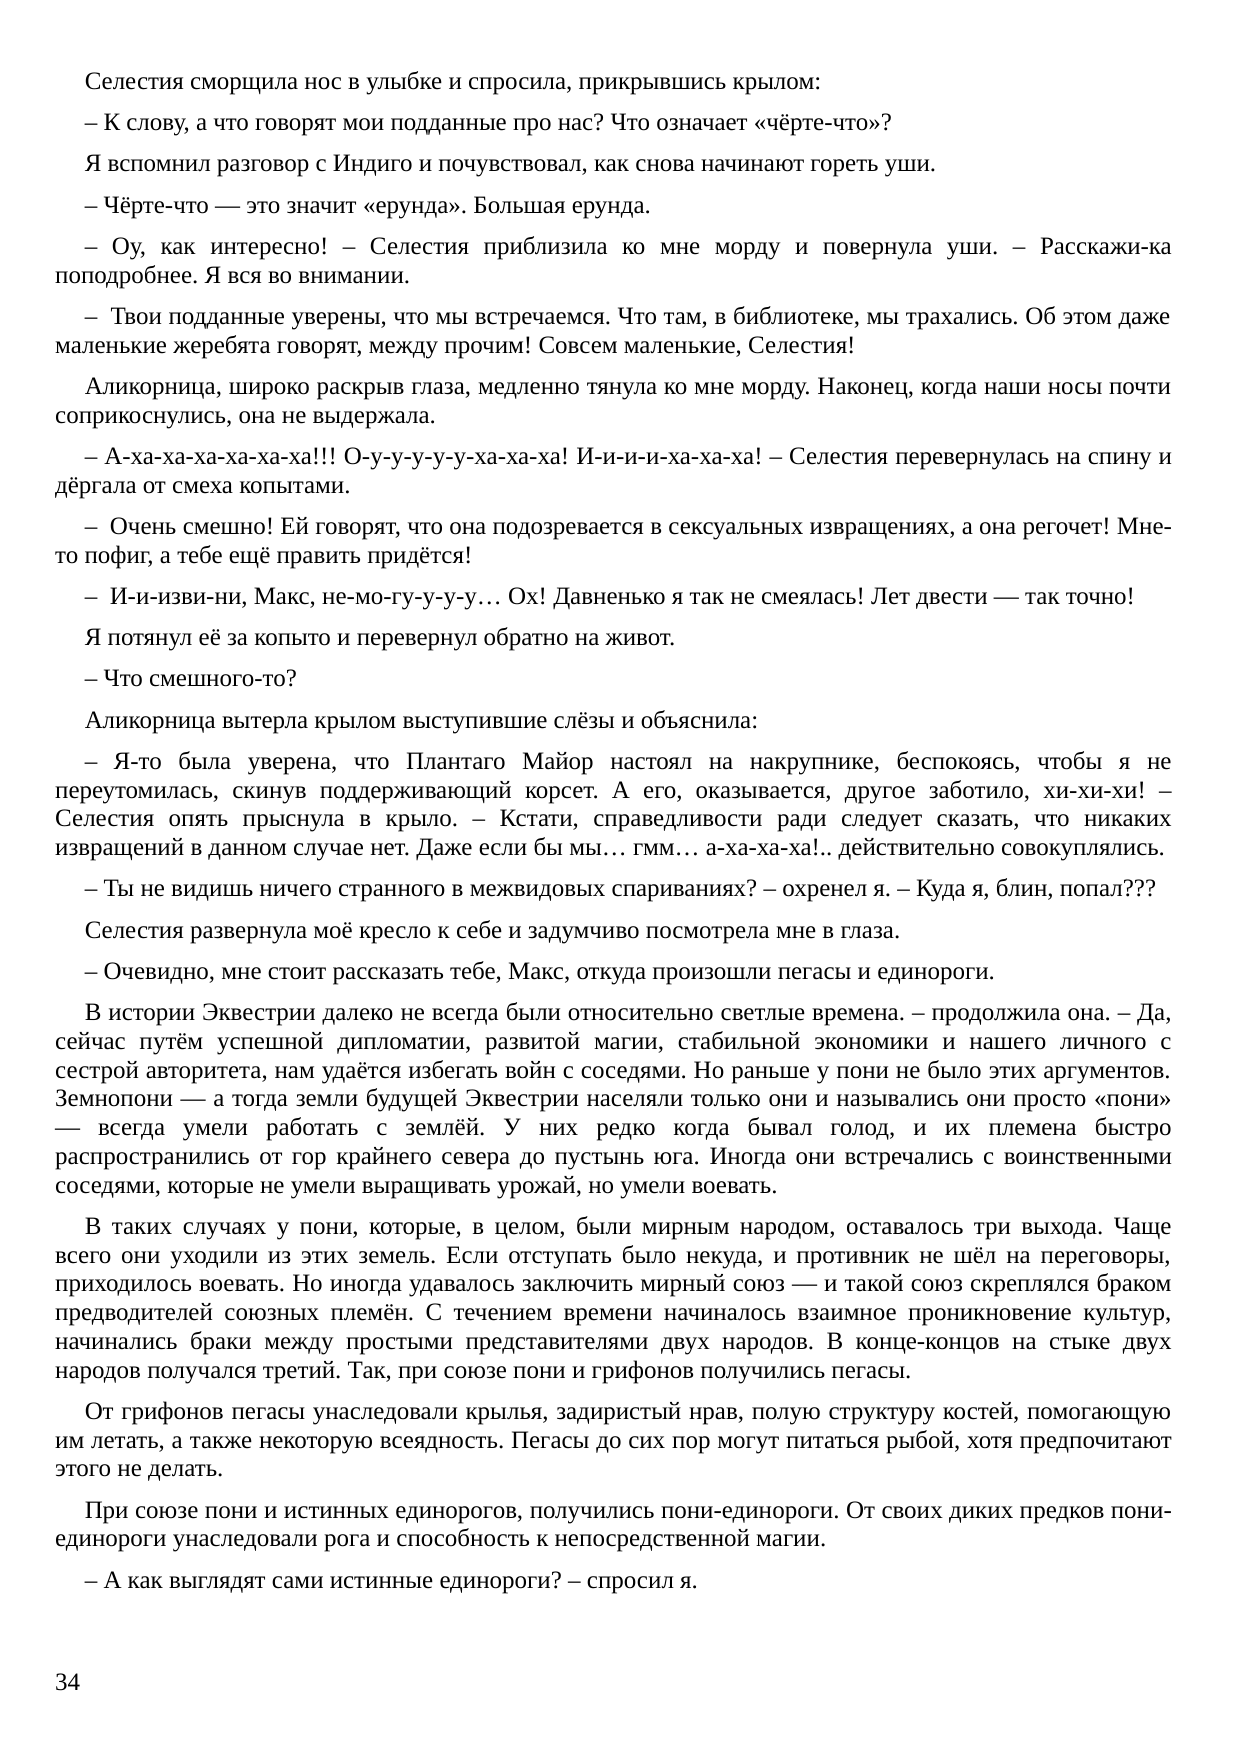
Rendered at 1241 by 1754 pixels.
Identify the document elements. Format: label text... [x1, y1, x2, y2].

text – Оу, как интересно! – Селестия приблизила ко мне морду и повернула уши. – Расскажи-ка поподробнее. Я вся во внимании. [55, 231, 1173, 288]
text – Очевидно, мне стоит рассказать тебе, Макс, откуда произошли пегасы и единороги. [55, 956, 1173, 985]
text Аликорница, широко раскрыв глаза, медленно тянула ко мне морду. Наконец, когда наши носы почти соприкоснулись, она не выдержала. [55, 371, 1173, 428]
text В истории Эквестрии далеко не всегда были относительно светлые времена. – продолжила она. – Да, сейчас путём успешной дипломатии, развитой магии, стабильной экономики и нашего личного с сестрой авторитета, нам удаётся избегать войн с соседями. Но раньше у пони не было этих аргументов. Земнопони — а тогда земли будущей Эквестрии населяли только они и назывались они просто «пони» — всегда умели работать с землёй. У них редко когда бывал голод, и их племена быстро распространились от гор крайнего севера до пустынь юга. Иногда они встречались с воинственными соседями, которые не умели выращивать урожай, но умели воевать. [55, 997, 1173, 1198]
text – Чёрте-что — это значит «ерунда». Большая ерунда. [55, 190, 1173, 218]
text – Твои подданные уверены, что мы встречаемся. Что там, в библиотеке, мы трахались. Об этом даже маленькие жеребята говорят, между прочим! Совсем маленькие, Селестия! [55, 301, 1173, 358]
text Я вспомнил разговор с Индиго и почувствовал, как снова начинают гореть уши. [55, 148, 1173, 177]
text – И-и-изви-ни, Макс, не-мо-гу-у-у-у… Ох! Давненько я так не смеялась! Лет двести — так точно! [55, 581, 1173, 610]
text – А-ха-ха-ха-ха-ха-ха!!! О-у-у-у-у-у-ха-ха-ха! И-и-и-и-ха-ха-ха! – Селестия перевернулась на спину и дёргала от смеха копытами. [55, 441, 1173, 498]
text Селестия развернула моё кресло к себе и задумчиво посмотрела мне в глаза. [55, 915, 1173, 943]
text Я потянул её за копыто и перевернул обратно на живот. [55, 622, 1173, 651]
text – К слову, а что говорят мои подданные про нас? Что означает «чёрте-что»? [55, 107, 1173, 136]
text – А как выглядят сами истинные единороги? – спросил я. [55, 1565, 1173, 1593]
text Селестия сморщила нос в улыбке и спросила, прикрывшись крылом: [55, 66, 1173, 95]
text При союзе пони и истинных единорогов, получились пони-единороги. От своих диких предков пони-единороги унаследовали рога и способность к непосредственной магии. [55, 1495, 1173, 1552]
text – Что смешного-то? [55, 663, 1173, 692]
text – Ты не видишь ничего странного в межвидовых спариваниях? – охренел я. – Куда я, блин, попал??? [55, 873, 1173, 902]
text От грифонов пегасы унаследовали крылья, задиристый нрав, полую структуру костей, помогающую им летать, а также некоторую всеядность. Пегасы до сих пор могут питаться рыбой, хотя предпочитают этого не делать. [55, 1396, 1173, 1482]
text – Очень смешно! Ей говорят, что она подозревается в сексуальных извращениях, а она регочет! Мне-то пофиг, а тебе ещё править придётся! [55, 511, 1173, 568]
text В таких случаях у пони, которые, в целом, были мирным народом, оставалось три выхода. Чаще всего они уходили из этих земель. Если отступать было некуда, и противник не шёл на переговоры, приходилось воевать. Но иногда удавалось заключить мирный союз — и такой союз скреплялся браком предводителей союзных племён. С течением времени начиналось взаимное проникновение культур, начинались браки между простыми представителями двух народов. В конце-концов на стыке двух народов получался третий. Так, при союзе пони и грифонов получились пегасы. [55, 1211, 1173, 1383]
text – Я-то была уверена, что Плантаго Майор настоял на накрупнике, беспокоясь, чтобы я не переутомилась, скинув поддерживающий корсет. А его, оказывается, другое заботило, хи-хи-хи! – Селестия опять прыснула в крыло. – Кстати, справедливости ради следует сказать, что никаких извращений в данном случае нет. Даже если бы мы… гмм… а-ха-ха-ха!.. действительно совокуплялись. [55, 746, 1173, 861]
text Аликорница вытерла крылом выступившие слёзы и объяснила: [55, 705, 1173, 733]
